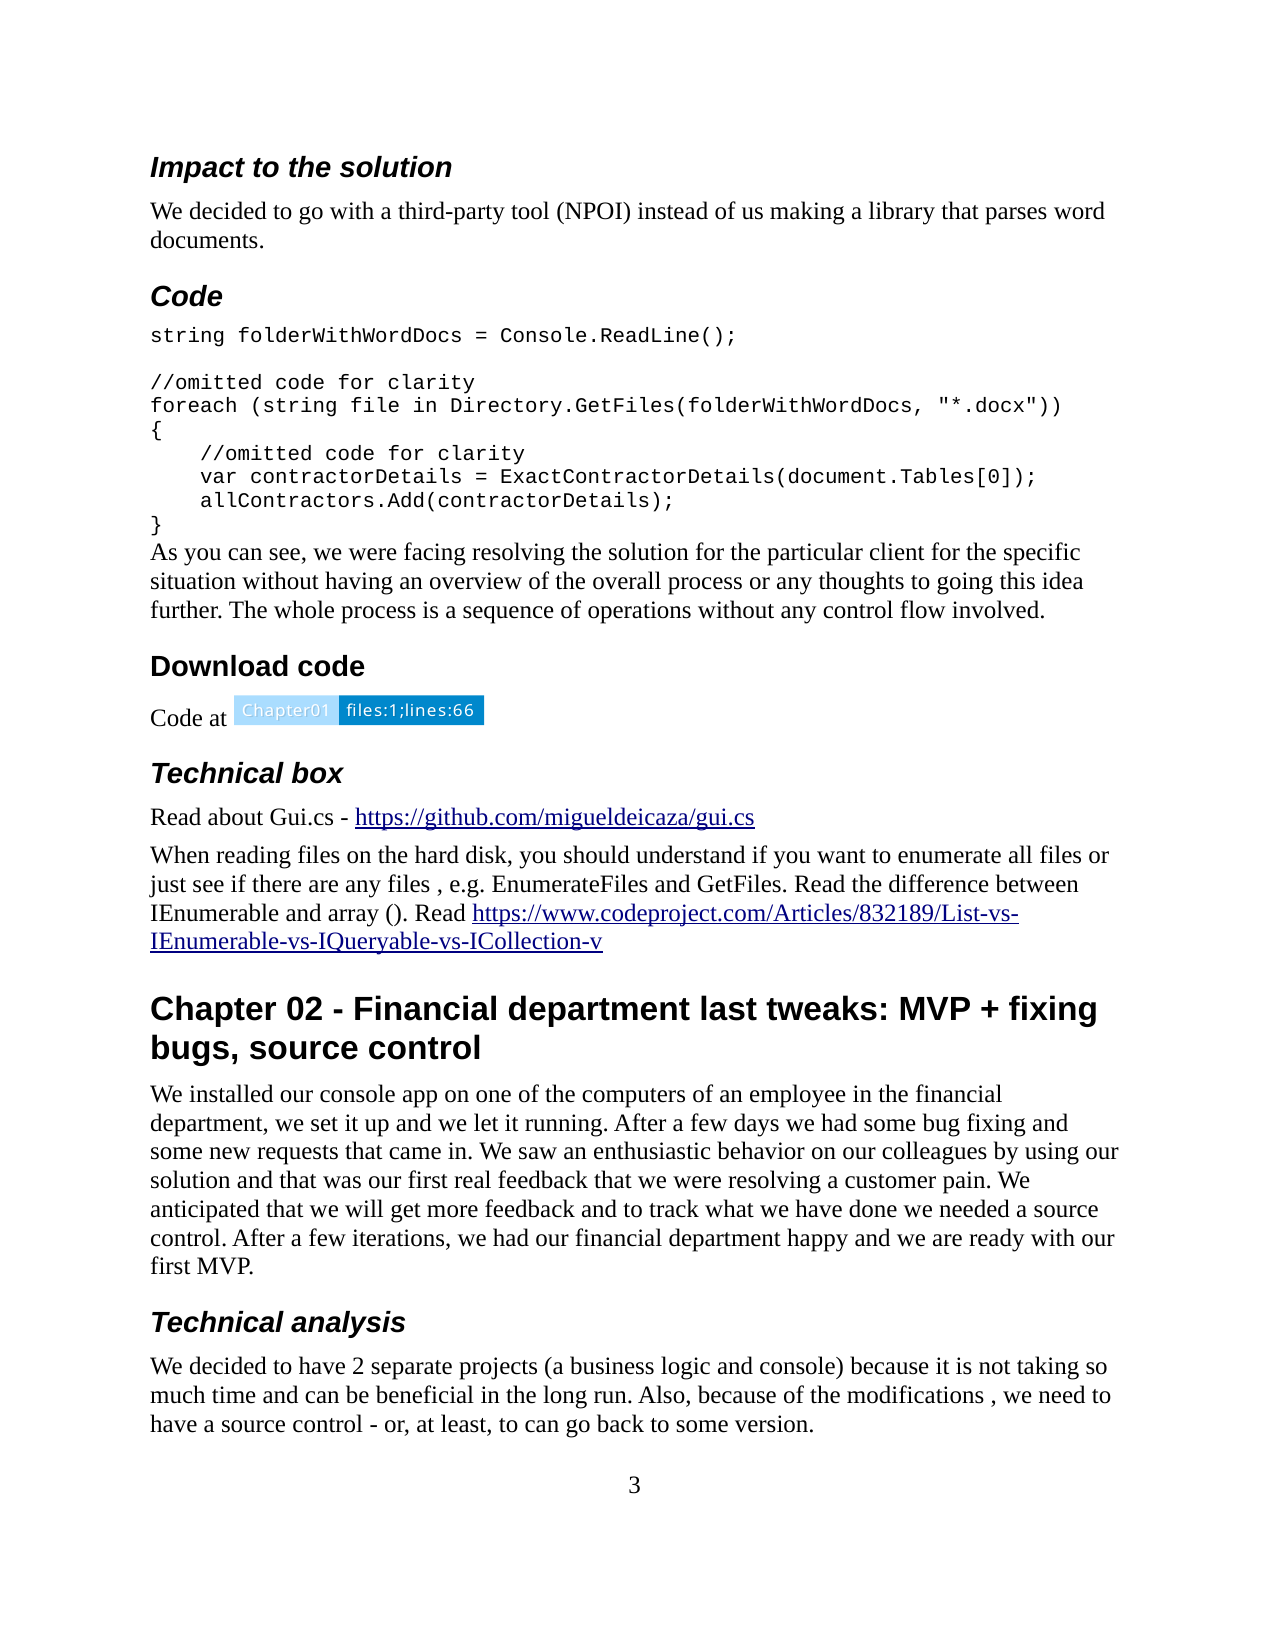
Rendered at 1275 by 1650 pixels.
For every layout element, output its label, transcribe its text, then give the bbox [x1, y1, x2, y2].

text var contractorDetails = ExactContractorDetails(document.Tables[0]); [150, 466, 1125, 490]
text Code at [150, 695, 1125, 731]
subtitle Impact to the solution [150, 150, 1125, 183]
text As you can see, we were facing resolving the solution for the particular client for the specific situation without having an overview of the overall process or any thoughts to going this idea further. The whole process is a sequence of operations without any control flow involved. [150, 537, 1125, 624]
subtitle Technical box [150, 756, 1125, 790]
subtitle Technical analysis [150, 1305, 1125, 1339]
text foreach (string file in Directory.GetFiles(folderWithWordDocs, "*.docx")) [150, 396, 1125, 419]
text { [150, 419, 1125, 443]
text allContractors.Add(contractorDetails); [150, 490, 1125, 514]
text We installed our console app on one of the computers of an employee in the financial department, we set it up and we let it running. After a few days we had some bug fixing and some new requests that came in. We saw an enthusiastic behavior on our colleagues by using our solution and that was our first real feedback that we were resolving a customer pain. We anticipated that we will get more feedback and to track what we have done we needed a source control. After a few iterations, we had our financial department happy and we are ready with our first MVP. [150, 1079, 1125, 1280]
text //omitted code for clarity [150, 372, 1125, 396]
text //omitted code for clarity [150, 443, 1125, 466]
text Read about Gui.cs - https://github.com/migueldeicaza/gui.cs [150, 802, 1125, 831]
text } [150, 514, 1125, 537]
text When reading files on the hard disk, you should understand if you want to enumerate all files or just see if there are any files , e.g. EnumerateFiles and GetFiles. Read the difference between IEnumerable and array (). Read https://www.codeproject.com/Articles/832189/List-vs-IEnumerable-vs-IQueryable-vs-ICollection-v [150, 840, 1125, 955]
text We decided to go with a third-party tool (NPOI) instead of us making a library that parses word documents. [150, 196, 1125, 253]
subtitle Code [150, 278, 1125, 312]
text We decided to have 2 separate projects (a business logic and console) because it is not taking so much time and can be beneficial in the long run. Also, because of the modifications , we need to have a source control - or, at least, to can go back to some version. [150, 1351, 1125, 1437]
subtitle Download code [150, 649, 1125, 682]
subtitle Chapter 02 - Financial department last tweaks: MVP + fixing bugs, source control [150, 989, 1125, 1066]
text string folderWithWordDocs = Console.ReadLine(); [150, 324, 1125, 348]
